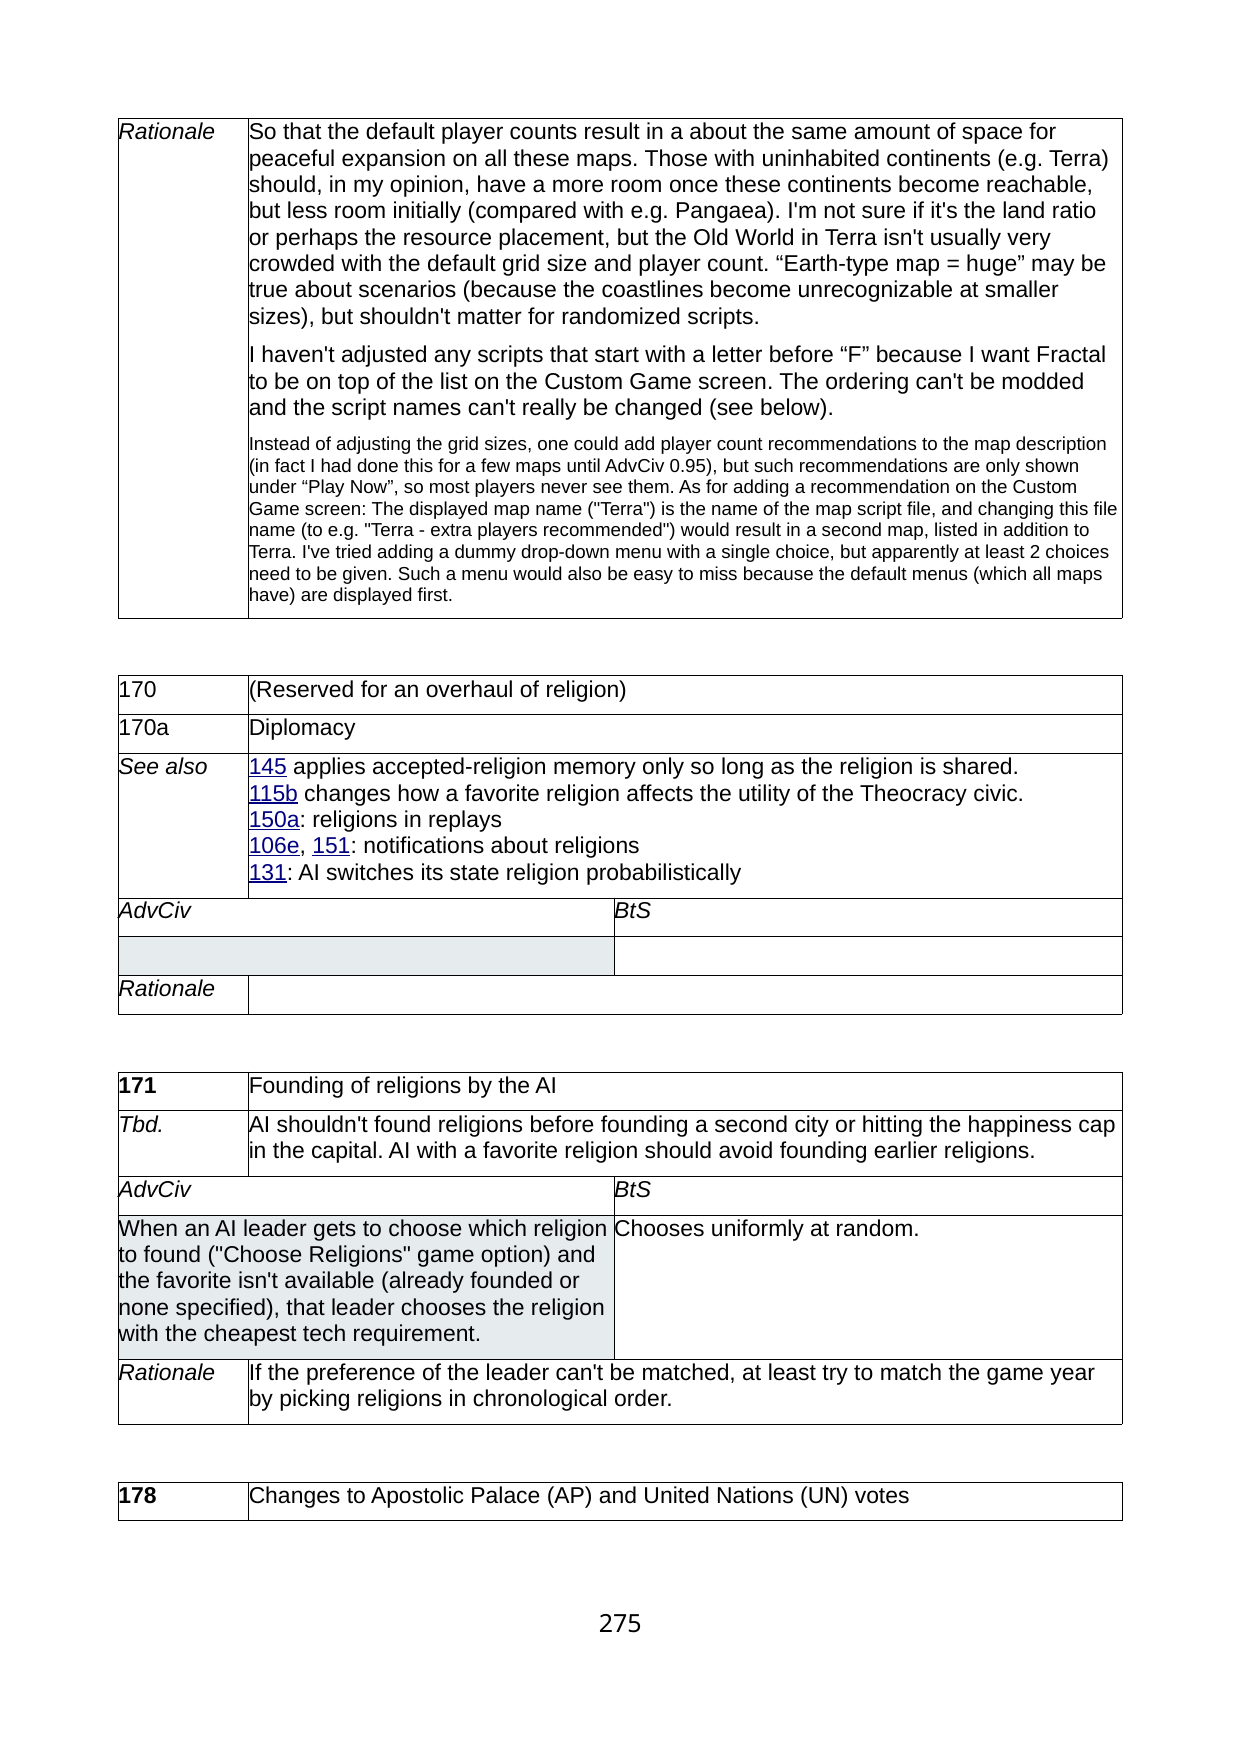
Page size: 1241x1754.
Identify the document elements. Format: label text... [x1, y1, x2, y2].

table_cell So that the default player counts result in a about the same amount of space for peaceful expansion on all these maps. Those with uninhabited continents (e.g. Terra) should, in my opinion, have a more room once these continents become reachable, but less room initially (compared with e.g. Pangaea). I'm not sure if it's the land ratio or perhaps the resource placement, but the Old World in Terra isn't usually very crowded with the default grid size and player count. “Earth-type map = huge” may be true about scenarios (because the coastlines become unrecognizable at smaller sizes), but shouldn't matter for randomized scripts. I haven't adjusted any scripts that start with a letter before “F” because I want Fractal to be on top of the list on the Custom Game screen. The ordering can't be modded and the script names can't really be changed (see below). Instead of adjusting the grid sizes, one could add player count recommendations to the map description (in fact I had done this for a few maps until AdvCiv 0.95), but such recommendations are only shown under “Play Now”, so most players never see them. As for adding a recommendation on the Custom Game screen: The displayed map name ("Terra") is the name of the map script file, and changing this file name (to e.g. "Terra - extra players recommended") would result in a second map, listed in addition to Terra. I've tried adding a dummy drop-down menu with a single choice, but apparently at least 2 choices need to be given. Such a menu would also be easy to miss because the default menus (which all maps have) are displayed first. [249, 119, 1122, 618]
table_cell BtS [615, 1177, 1122, 1214]
table_cell [249, 976, 1122, 1014]
table_header (Reserved for an overhaul of religion) [249, 676, 1122, 714]
table_cell Rationale [119, 976, 248, 1014]
table_cell [119, 937, 614, 975]
table_cell When an AI leader gets to choose which religion to found ("Choose Religions" game option) and the favorite isn't available (already founded or none specified), that leader chooses the religion with the cheapest tech requirement. [119, 1216, 614, 1359]
table_cell Rationale [119, 119, 248, 618]
table_header 171 [119, 1073, 248, 1110]
table_cell AdvCiv [119, 1177, 614, 1214]
table_cell [615, 937, 1122, 975]
table_header 170 [119, 676, 248, 714]
table_cell If the preference of the leader can't be matched, at least try to match the game year by picking religions in chronological order. [249, 1360, 1122, 1424]
table_cell Diplomacy [249, 715, 1122, 753]
table_cell See also [119, 754, 248, 897]
table_header Founding of religions by the AI [249, 1073, 1122, 1110]
table_header Changes to Apostolic Palace (AP) and United Nations (UN) votes [249, 1483, 1122, 1520]
table_cell AdvCiv [119, 899, 614, 936]
table_header 178 [119, 1483, 248, 1520]
table_cell Tbd. [119, 1111, 248, 1176]
table_cell 145 applies accepted-religion memory only so long as the religion is shared. 115b changes how a favorite religion affects the utility of the Theocracy civic. 150a: religions in replays 106e, 151: notifications about religions 131: AI switches its state religion probabilistically [249, 754, 1122, 897]
table_cell Rationale [119, 1360, 248, 1424]
table_cell AI shouldn't found religions before founding a second city or hitting the happiness cap in the capital. AI with a favorite religion should avoid founding earlier religions. [249, 1111, 1122, 1176]
table_cell 170a [119, 715, 248, 753]
table_cell BtS [615, 899, 1122, 936]
table_cell Chooses uniformly at random. [615, 1216, 1122, 1359]
